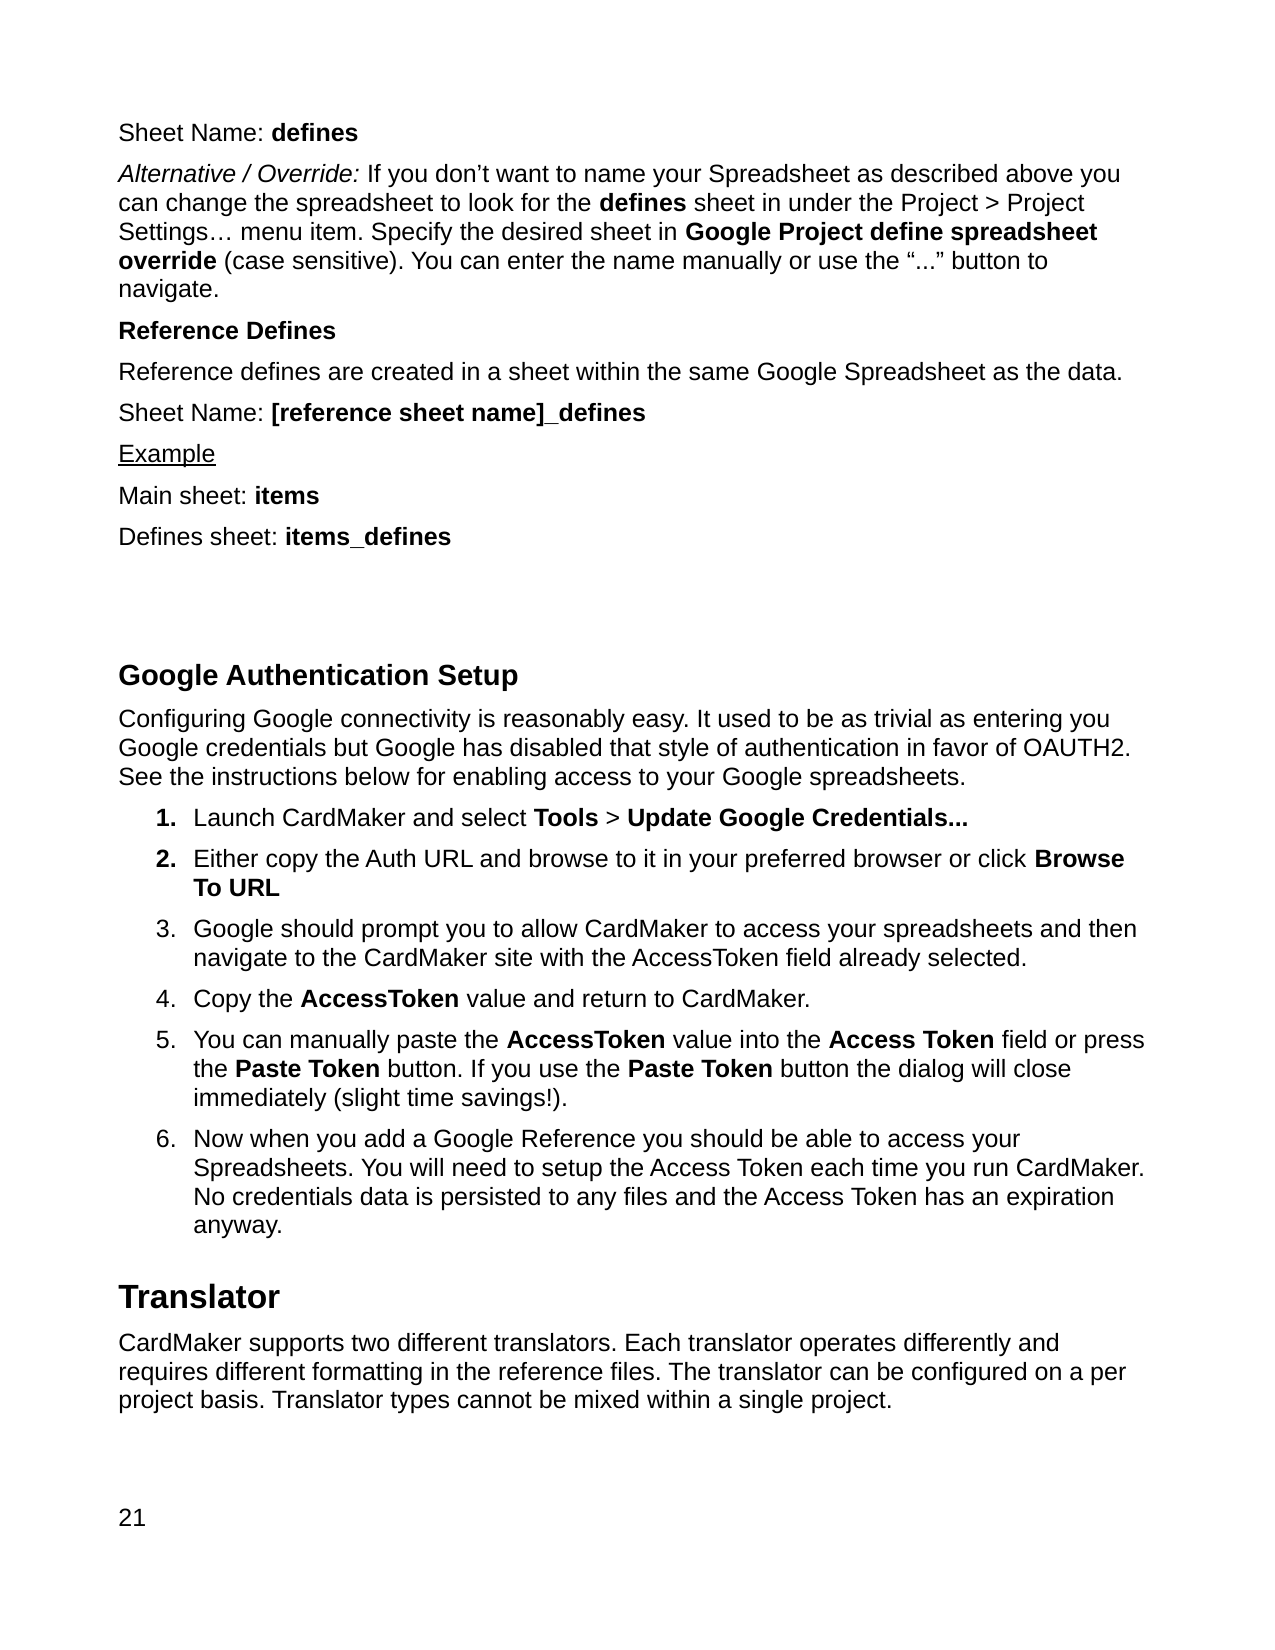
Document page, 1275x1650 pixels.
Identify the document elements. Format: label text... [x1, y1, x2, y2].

list Now when you add a Google Reference you should be able to access your Spreadsheets. You will need to setup the Access Token each time you run CardMaker. No credentials data is persisted to any files and the Access Token has an expiration anyway. [156, 1124, 1157, 1239]
text Main sheet: items [118, 481, 1157, 509]
text Reference Defines [118, 316, 1157, 344]
text Reference defines are created in a sheet within the same Google Spreadsheet as the data. [118, 357, 1157, 386]
list Google should prompt you to allow CardMaker to access your spreadsheets and then navigate to the CardMaker site with the AccessToken field already selected. [156, 914, 1157, 972]
text Sheet Name: defines [118, 118, 1157, 147]
text Sheet Name: [reference sheet name]_defines [118, 398, 1157, 427]
text Example [118, 439, 1157, 468]
list Either copy the Auth URL and browse to it in your preferred browser or click Browse To URL [156, 844, 1157, 902]
text CardMaker supports two different translators. Each translator operates differently and requires different formatting in the reference files. The translator can be configured on a per project basis. Translator types cannot be mixed within a single project. [118, 1328, 1157, 1414]
text Configuring Google connectivity is reasonably easy. It used to be as trivial as entering you Google credentials but Google has disabled that style of authentication in favor of OAUTH2. See the instructions below for enabling access to your Google spreadsheets. [118, 704, 1157, 790]
subtitle Google Authentication Setup [118, 658, 1157, 692]
list You can manually paste the AccessToken value into the Access Token field or press the Paste Token button. If you use the Paste Token button the dialog will close immediately (slight time savings!). [156, 1025, 1157, 1112]
list Copy the AccessToken value and return to CardMaker. [156, 984, 1157, 1013]
text Defines sheet: items_defines [118, 522, 1157, 579]
subtitle Translator [118, 1277, 1157, 1315]
list Launch CardMaker and select Tools > Update Google Credentials... [156, 803, 1157, 832]
text Alternative / Override: If you don’t want to name your Spreadsheet as described above you can change the spreadsheet to look for the defines sheet in under the Project > Project Settings… menu item. Specify the desired sheet in Google Project define spreadsheet override (case sensitive). You can enter the name manually or use the “...” button to navigate. [118, 159, 1157, 303]
